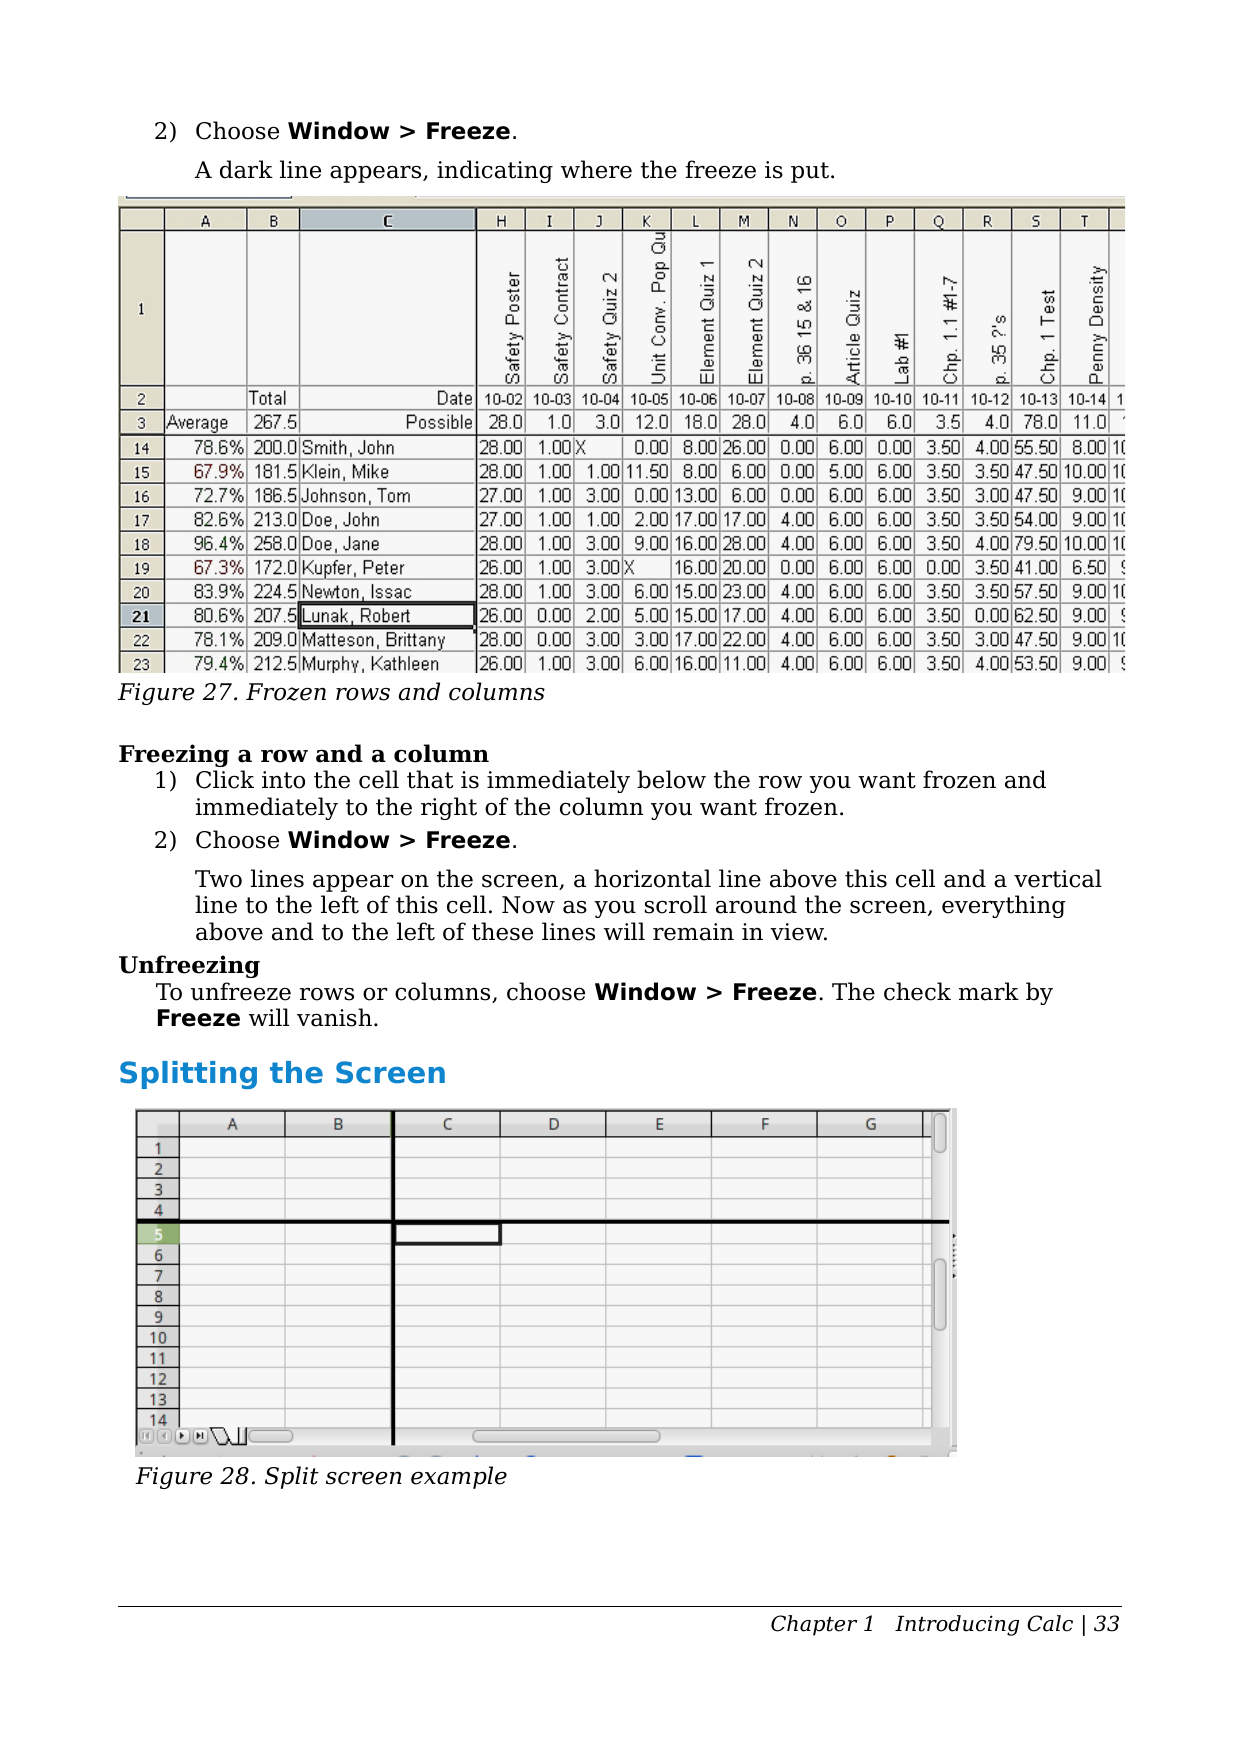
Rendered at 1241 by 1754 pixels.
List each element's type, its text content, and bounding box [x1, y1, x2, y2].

subtitle Splitting the Screen [118, 1056, 1122, 1090]
text Unfreezing [118, 952, 1122, 979]
text To unfreeze rows or columns, choose Window > Freeze. The check mark by Freeze will vanish. [156, 979, 1122, 1032]
list Two lines appear on the screen, a horizontal line above this cell and a vertical line to the left of this cell. Now as you scroll around the screen, everything above and to the left of these lines will remain in view. [195, 866, 1122, 946]
text Figure 27. Frozen rows and columns [118, 679, 1125, 705]
list A dark line appears, indicating where the freeze is put. [195, 157, 1122, 184]
list Choose Window > Freeze. [177, 827, 1122, 853]
picture [118, 196, 1126, 673]
list Click into the cell that is immediately below the row you want frozen and immediately to the right of the column you want frozen. [177, 767, 1122, 821]
list Choose Window > Freeze. [177, 118, 1122, 145]
picture [135, 1108, 957, 1457]
text Figure 28. Split screen example [136, 1463, 957, 1490]
text Freezing a row and a column [118, 740, 1122, 767]
